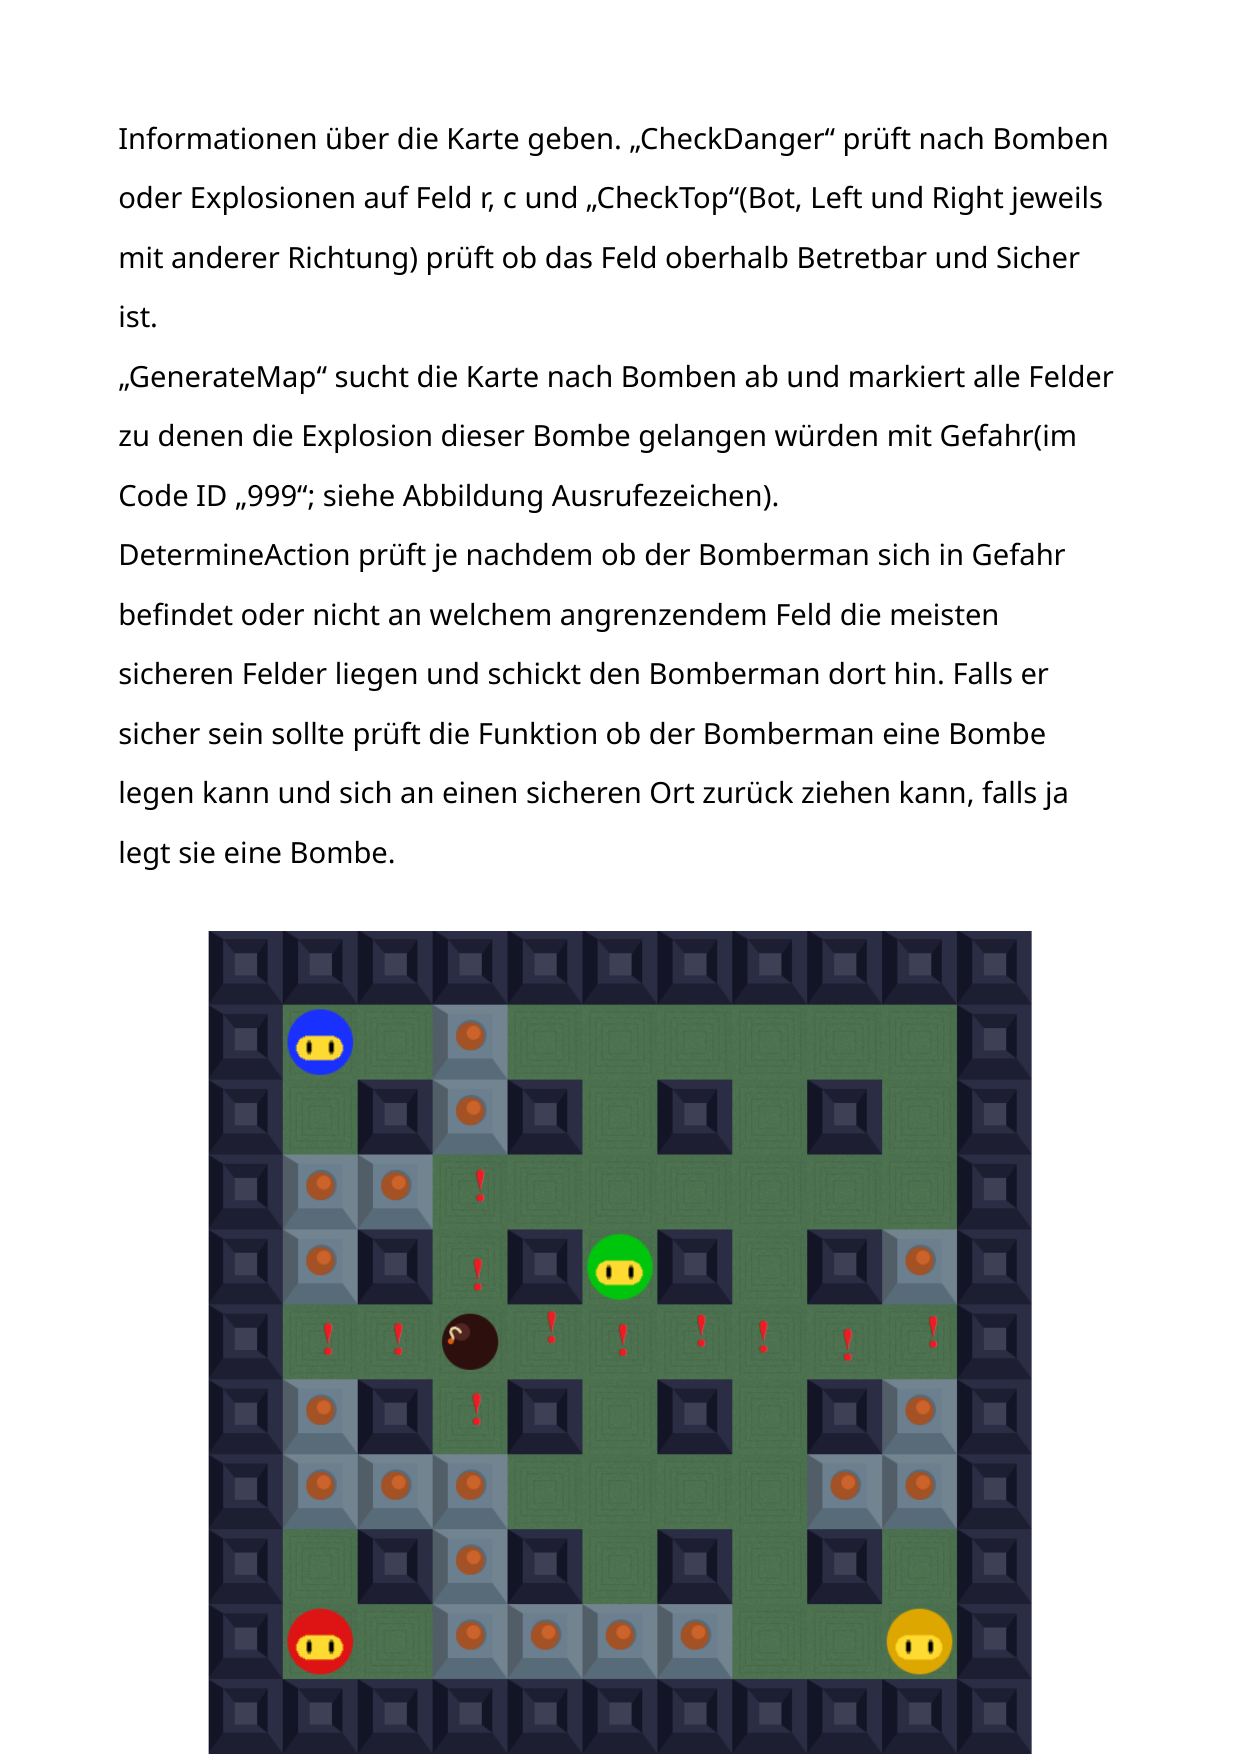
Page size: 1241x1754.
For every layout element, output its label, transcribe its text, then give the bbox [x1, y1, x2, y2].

text Informationen über die Karte geben. „CheckDanger“ prüft nach Bomben oder Explosionen auf Feld r, c und „CheckTop“(Bot, Left und Right jeweils mit anderer Richtung) prüft ob das Feld oberhalb Betretbar und Sicher ist. [118, 118, 1122, 336]
text „GenerateMap“ sucht die Karte nach Bomben ab und markiert alle Felder zu denen die Explosion dieser Bombe gelangen würden mit Gefahr(im Code ID „999“; siehe Abbildung Ausrufezeichen). [118, 356, 1122, 515]
text DetermineAction prüft je nachdem ob der Bomberman sich in Gefahr befindet oder nicht an welchem angrenzendem Feld die meisten sicheren Felder liegen und schickt den Bomberman dort hin. Falls er sicher sein sollte prüft die Funktion ob der Bomberman eine Bombe legen kann und sich an einen sicheren Ort zurück ziehen kann, falls ja legt sie eine Bombe. [118, 534, 1122, 872]
picture [208, 931, 1032, 1754]
